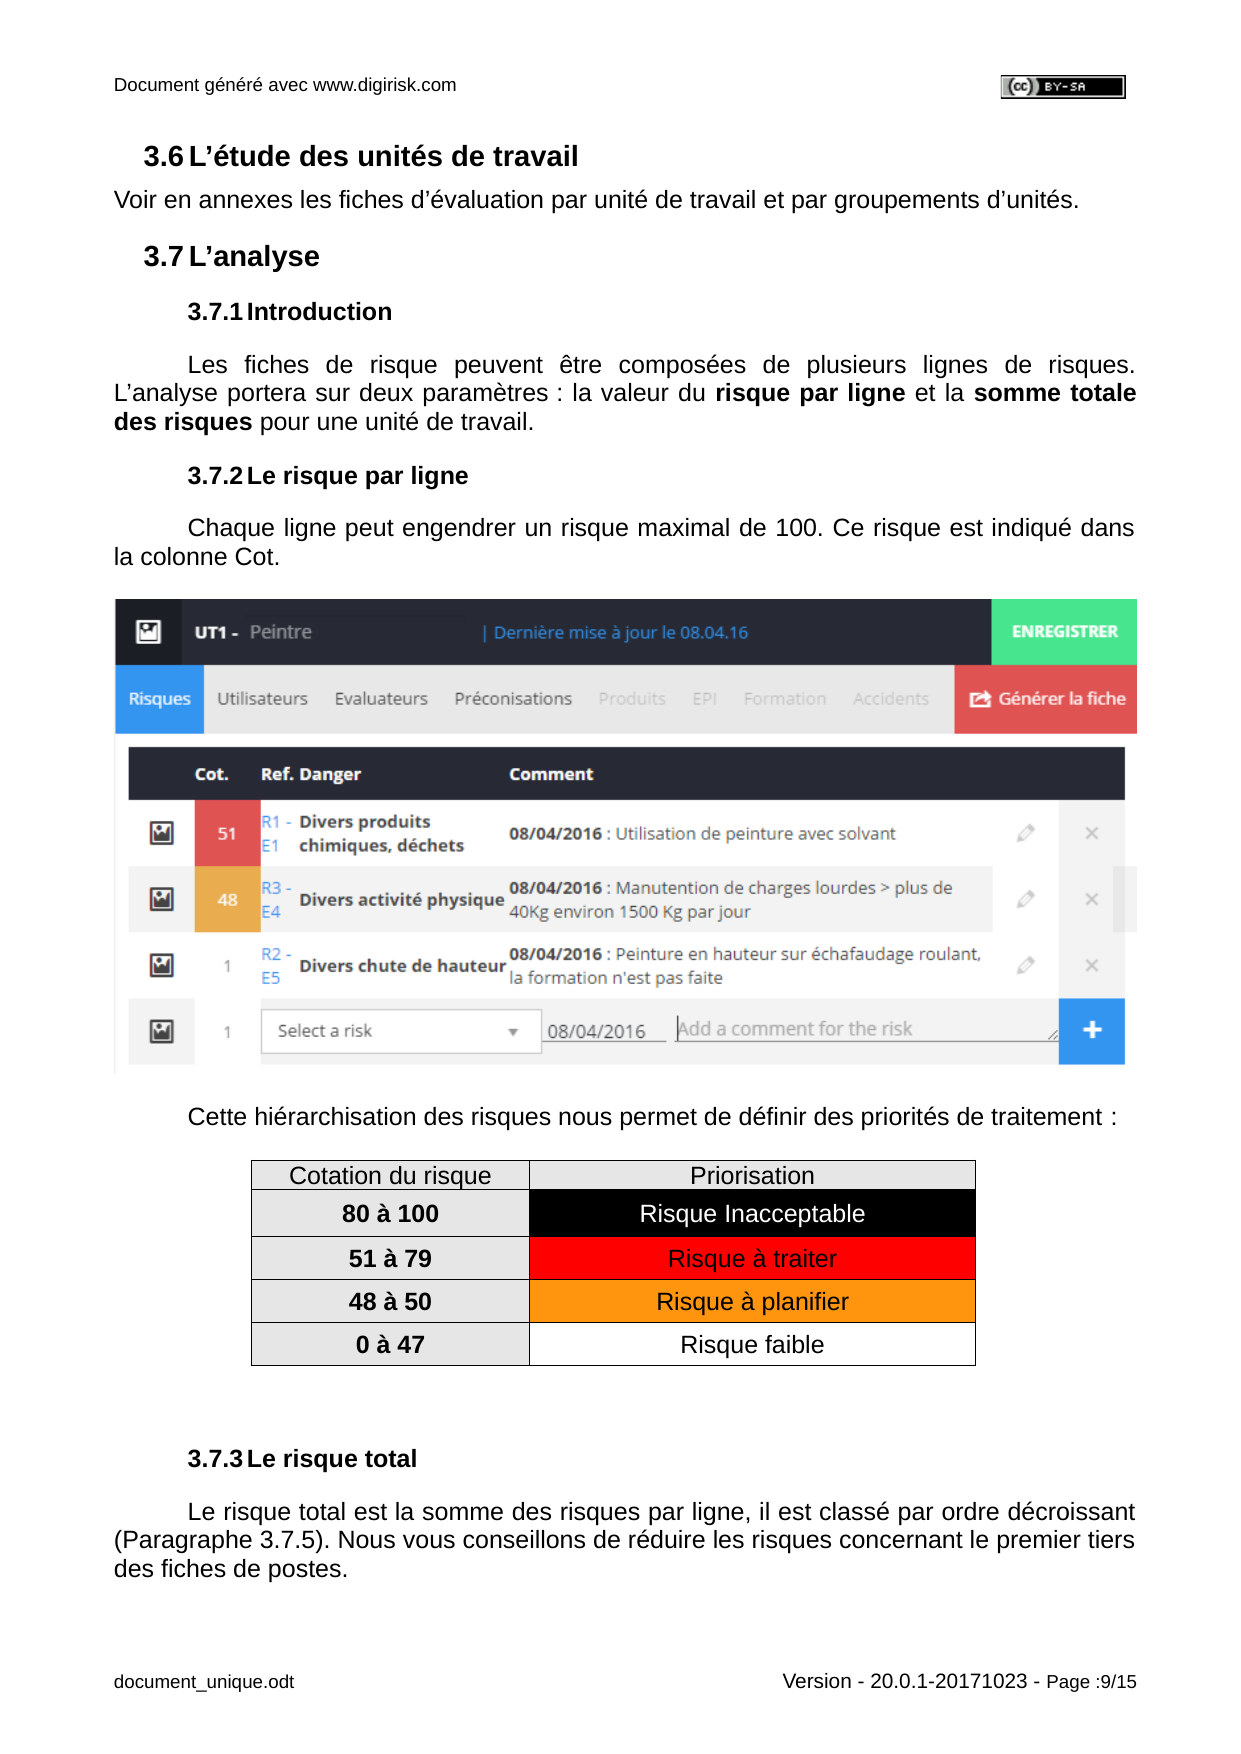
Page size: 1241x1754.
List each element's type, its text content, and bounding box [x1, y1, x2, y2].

text Voir en annexes les fiches d’évaluation par unité de travail et par groupements d’unités. [114, 185, 1137, 214]
table_cell Risque Inacceptable [530, 1190, 975, 1236]
text Les fiches de risque peuvent être composées de plusieurs lignes de risques. L’analyse portera sur deux paramètres : la valeur du risque par ligne et la somme totale des risques pour une unité de travail. [114, 350, 1137, 436]
table_header Priorisation [530, 1161, 975, 1189]
text Cette hiérarchisation des risques nous permet de définir des priorités de traitement : [114, 1102, 1137, 1131]
table_header Cotation du risque [252, 1161, 529, 1189]
table_cell 80 à 100 [252, 1190, 529, 1236]
table_cell Risque à traiter [530, 1237, 975, 1279]
subtitle L’étude des unités de travail [143, 139, 1137, 173]
subtitle Le risque par ligne [187, 461, 1137, 489]
subtitle Introduction [187, 297, 1137, 326]
table_cell Risque faible [530, 1323, 975, 1365]
table_cell Risque à planifier [530, 1280, 975, 1322]
subtitle Le risque total [187, 1444, 1137, 1473]
subtitle L’analyse [143, 239, 1137, 272]
text Le risque total est la somme des risques par ligne, il est classé par ordre décroissant (Paragraphe 3.7.5). Nous vous conseillons de réduire les risques concernant le premier tiers des fiches de postes. [114, 1497, 1137, 1583]
table_cell 51 à 79 [252, 1237, 529, 1279]
text Chaque ligne peut engendrer un risque maximal de 100. Ce risque est indiqué dans la colonne Cot. [114, 513, 1137, 571]
table_cell 48 à 50 [252, 1280, 529, 1322]
picture [113, 599, 1137, 1074]
picture [1000, 75, 1126, 99]
table_cell 0 à 47 [252, 1323, 529, 1365]
